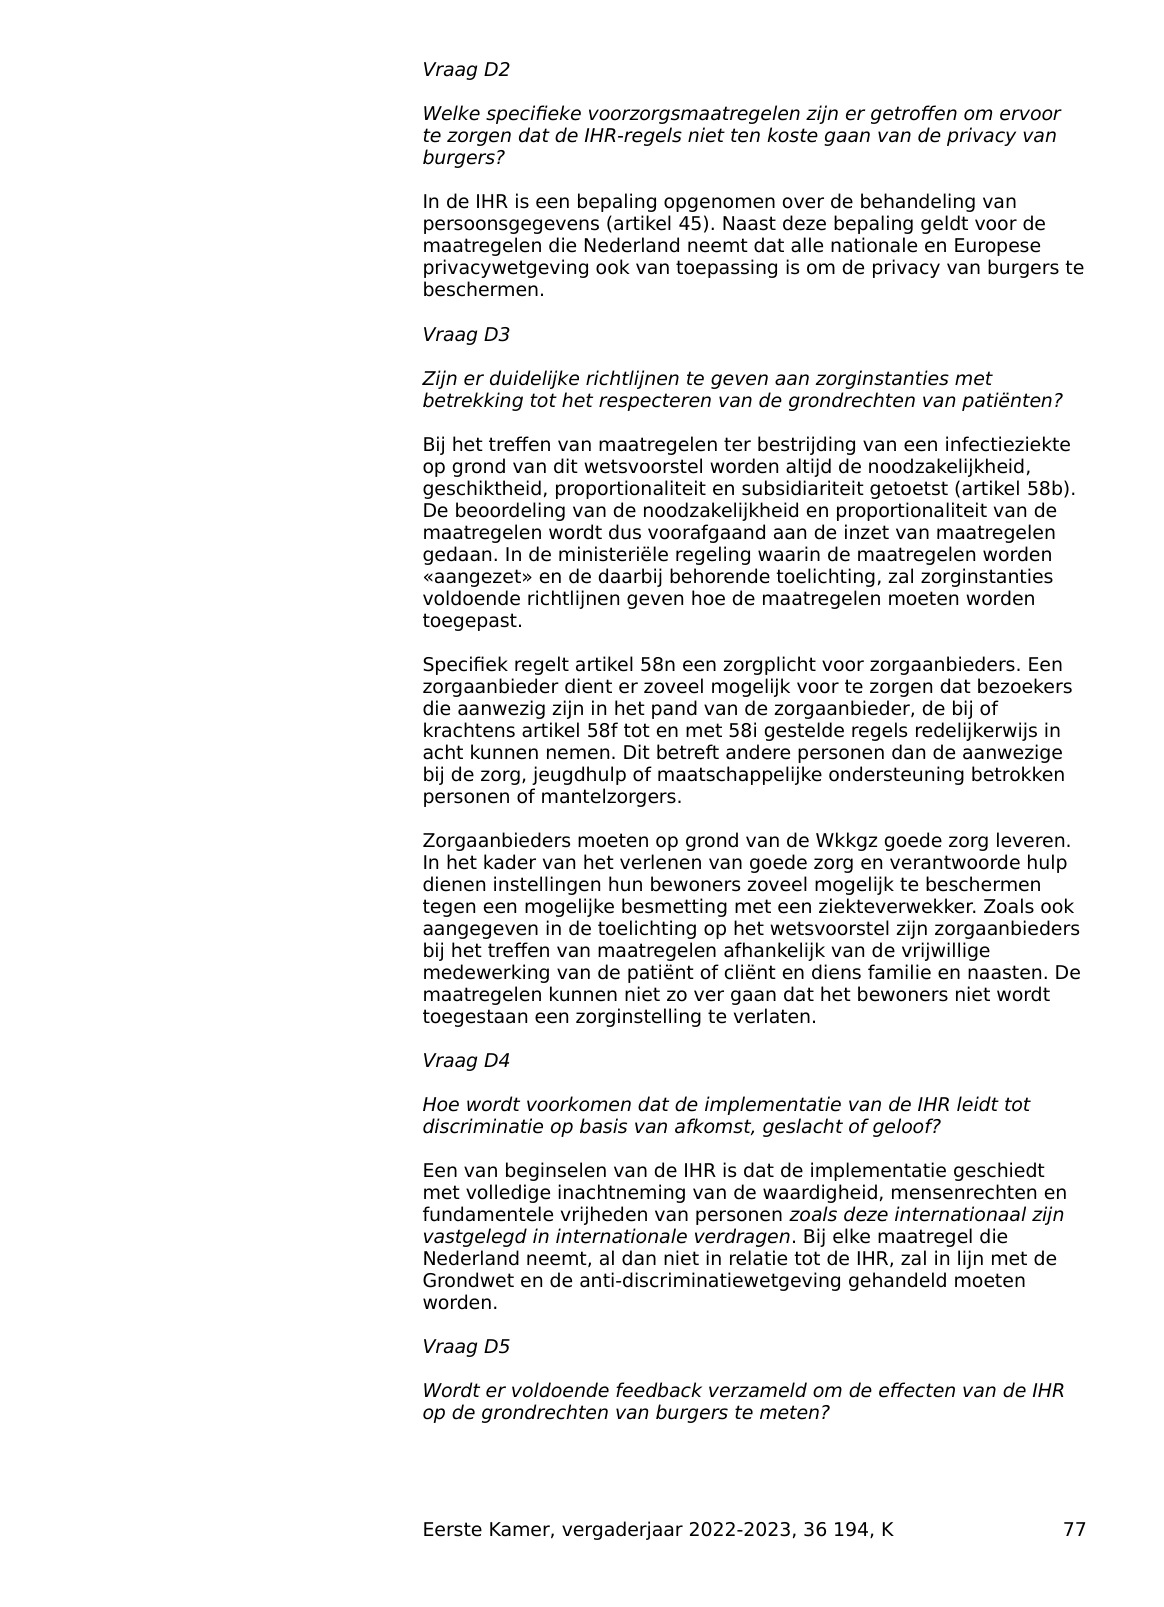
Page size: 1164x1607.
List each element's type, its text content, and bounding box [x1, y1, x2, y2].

text Een van beginselen van de IHR is dat de implementatie geschiedt met volledige inachtneming van de waardigheid, mensenrechten en fundamentele vrijheden van personen zoals deze internationaal zijn vastgelegd in internationale verdragen. Bij elke maatregel die Nederland neemt, al dan niet in relatie tot de IHR, zal in lijn met de Grondwet en de anti-discriminatiewetgeving gehandeld moeten worden. [422, 1160, 1087, 1314]
text Welke specifieke voorzorgsmaatregelen zijn er getroffen om ervoor te zorgen dat de IHR-regels niet ten koste gaan van de privacy van burgers? [422, 103, 1087, 169]
text Hoe wordt voorkomen dat de implementatie van de IHR leidt tot discriminatie op basis van afkomst, geslacht of geloof? [422, 1094, 1087, 1138]
text Specifiek regelt artikel 58n een zorgplicht voor zorgaanbieders. Een zorgaanbieder dient er zoveel mogelijk voor te zorgen dat bezoekers die aanwezig zijn in het pand van de zorgaanbieder, de bij of krachtens artikel 58f tot en met 58i gestelde regels redelijkerwijs in acht kunnen nemen. Dit betreft andere personen dan de aanwezige bij de zorg, jeugdhulp of maatschappelijke ondersteuning betrokken personen of mantelzorgers. [422, 654, 1087, 808]
text In de IHR is een bepaling opgenomen over de behandeling van persoonsgegevens (artikel 45). Naast deze bepaling geldt voor de maatregelen die Nederland neemt dat alle nationale en Europese privacywetgeving ook van toepassing is om de privacy van burgers te beschermen. [422, 191, 1087, 301]
text Zijn er duidelijke richtlijnen te geven aan zorginstanties met betrekking tot het respecteren van de grondrechten van patiënten? [422, 368, 1087, 412]
subtitle Vraag D2 [422, 59, 1087, 81]
subtitle Vraag D5 [422, 1336, 1087, 1358]
subtitle Vraag D4 [422, 1050, 1087, 1072]
subtitle Vraag D3 [422, 323, 1087, 345]
text Bij het treffen van maatregelen ter bestrijding van een infectieziekte op grond van dit wetsvoorstel worden altijd de noodzakelijkheid, geschiktheid, proportionaliteit en subsidiariteit getoetst (artikel 58b). De beoordeling van de noodzakelijkheid en proportionaliteit van de maatregelen wordt dus voorafgaand aan de inzet van maatregelen gedaan. In de ministeriële regeling waarin de maatregelen worden «aangezet» en de daarbij behorende toelichting, zal zorginstanties voldoende richtlijnen geven hoe de maatregelen moeten worden toegepast. [422, 434, 1087, 632]
text Zorgaanbieders moeten op grond van de Wkkgz goede zorg leveren. In het kader van het verlenen van goede zorg en verantwoorde hulp dienen instellingen hun bewoners zoveel mogelijk te beschermen tegen een mogelijke besmetting met een ziekteverwekker. Zoals ook aangegeven in de toelichting op het wetsvoorstel zijn zorgaanbieders bij het treffen van maatregelen afhankelijk van de vrijwillige medewerking van de patiënt of cliënt en diens familie en naasten. De maatregelen kunnen niet zo ver gaan dat het bewoners niet wordt toegestaan een zorginstelling te verlaten. [422, 830, 1087, 1028]
text Wordt er voldoende feedback verzameld om de effecten van de IHR op de grondrechten van burgers te meten? [422, 1380, 1087, 1424]
